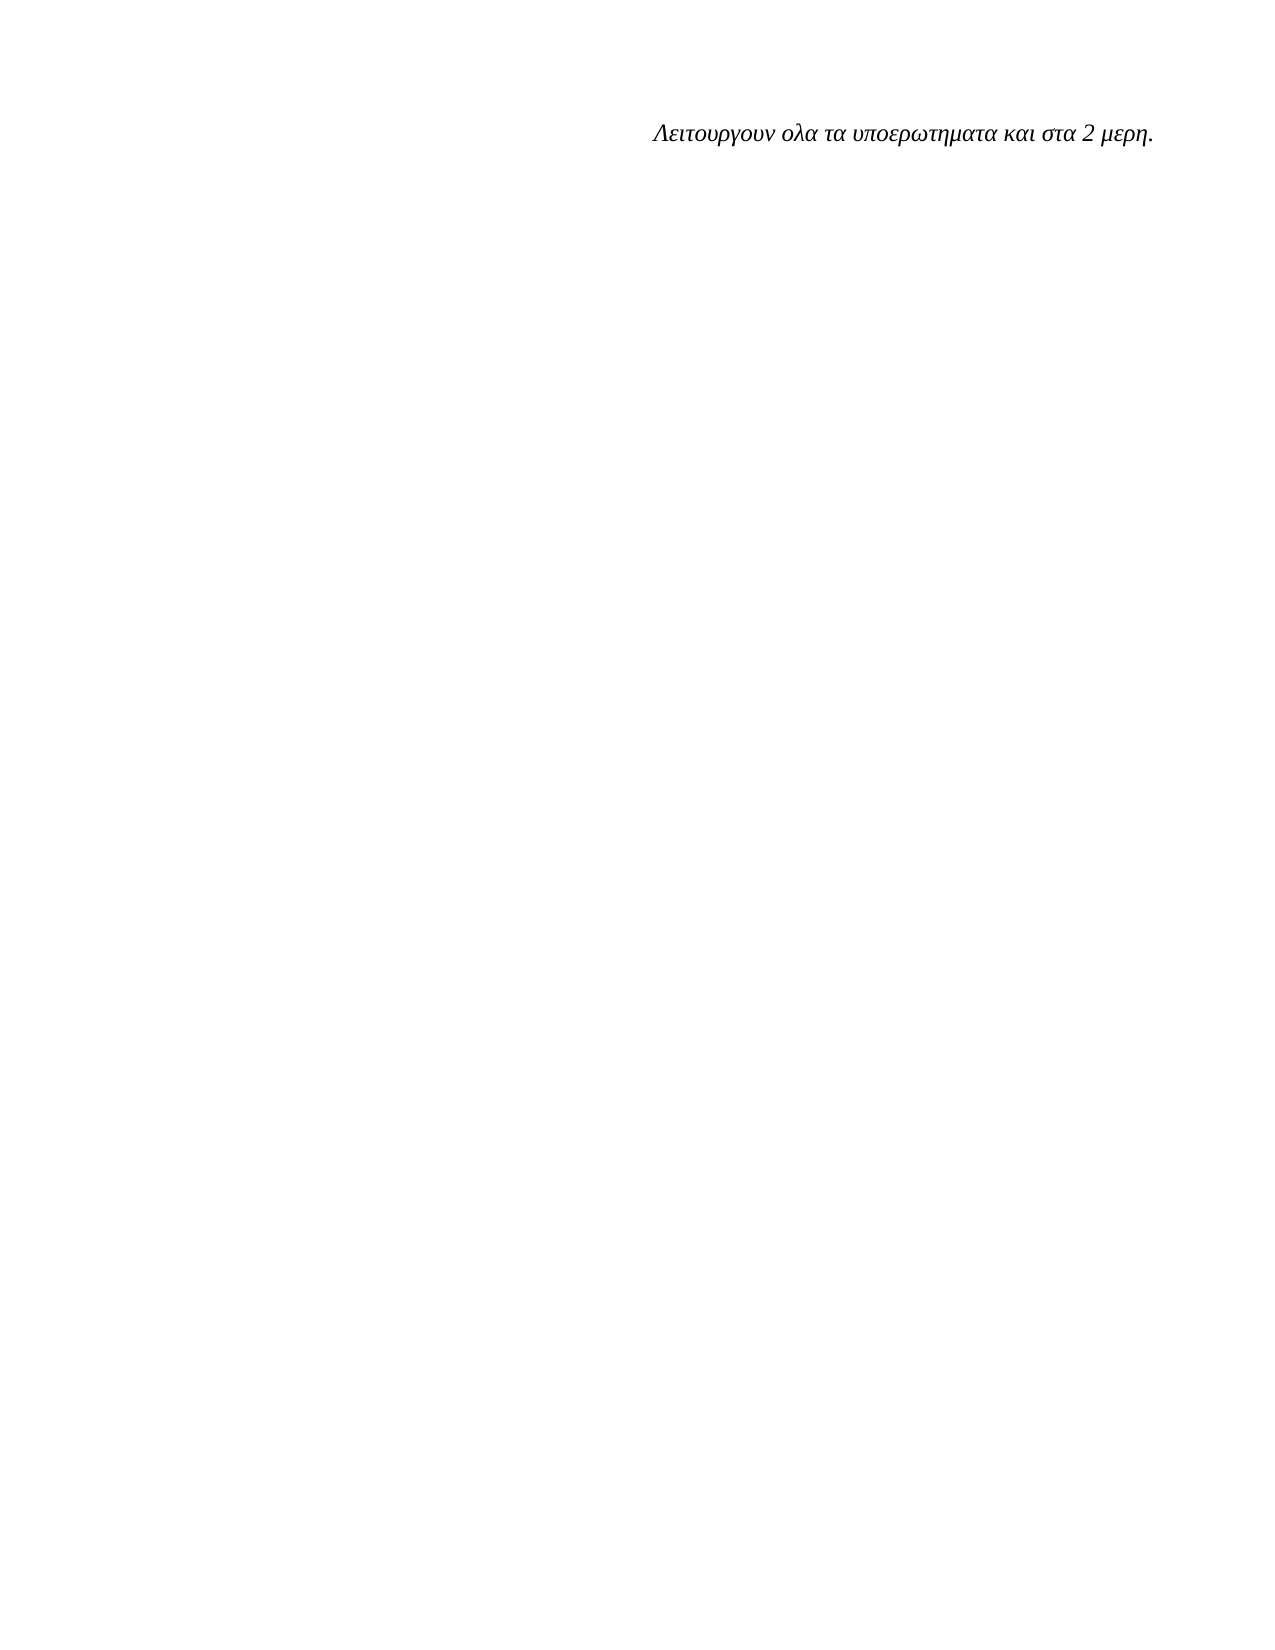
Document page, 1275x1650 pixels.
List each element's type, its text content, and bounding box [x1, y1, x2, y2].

text Λειτουργουν ολα τα υποερωτηματα και στα 2 μερη. [118, 118, 1157, 147]
